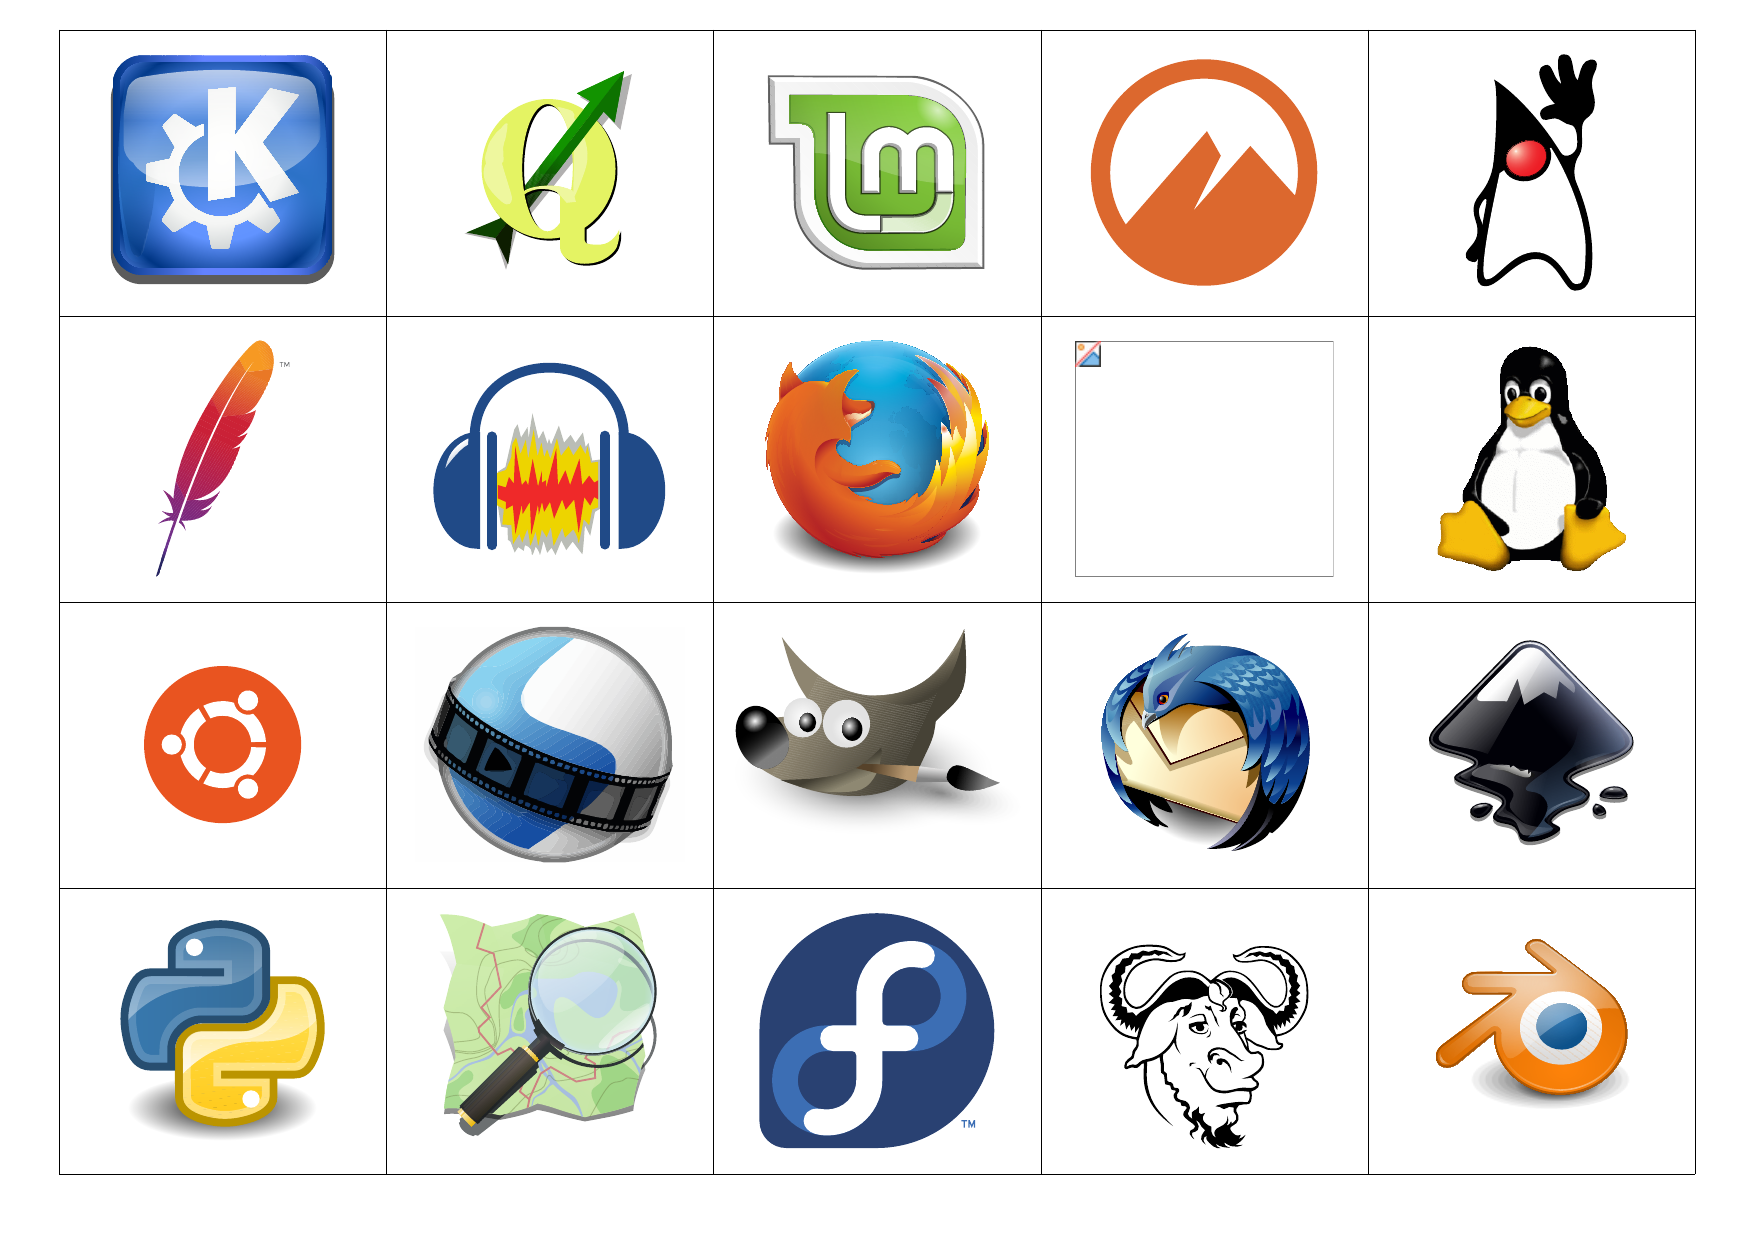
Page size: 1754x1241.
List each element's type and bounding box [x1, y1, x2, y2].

table_cell [714, 317, 1041, 602]
table_header [1042, 31, 1368, 316]
table_cell [387, 317, 713, 602]
table_cell [387, 603, 713, 888]
table_cell [1042, 317, 1368, 602]
table_cell [1369, 603, 1695, 888]
table_cell [1369, 317, 1695, 602]
table_cell [1042, 889, 1368, 1174]
table_header [60, 31, 386, 316]
table_cell [387, 889, 713, 1174]
table_header [1369, 31, 1695, 316]
table_cell [1042, 603, 1368, 888]
table_cell [714, 889, 1041, 1174]
table_header [387, 31, 713, 316]
table_cell [1369, 889, 1695, 1174]
table_cell [60, 603, 386, 888]
table_cell [60, 889, 386, 1174]
picture [1431, 340, 1632, 577]
table_header [714, 31, 1041, 316]
table_cell [60, 317, 386, 602]
table_cell [714, 603, 1041, 888]
